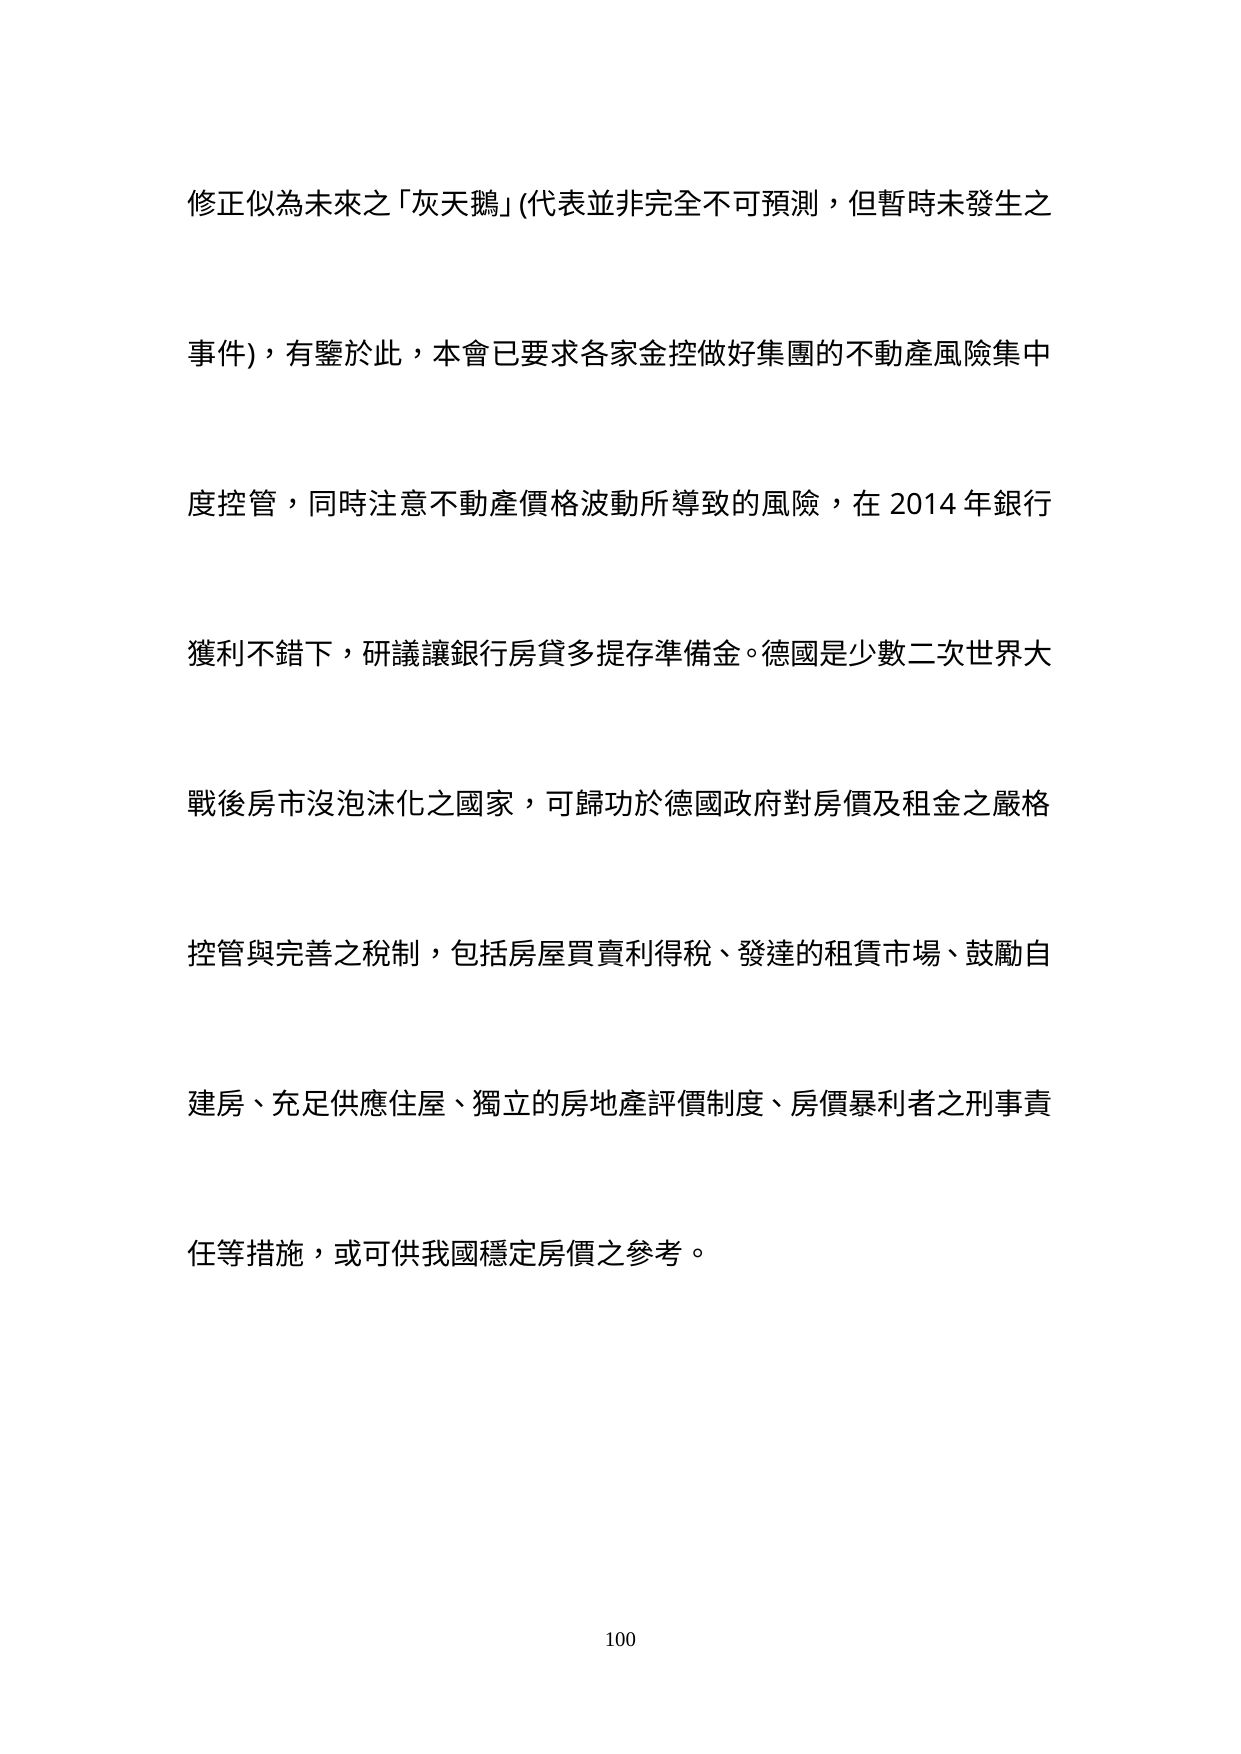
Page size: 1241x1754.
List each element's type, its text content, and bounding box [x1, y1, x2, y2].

text 修正似為未來之「灰天鵝」(代表並非完全不可預測，但暫時未發生之事件)，有鑒於此，本會已要求各家金控做好集團的不動產風險集中度控管，同時注意不動產價格波動所導致的風險，在2014年銀行獲利不錯下，研議讓銀行房貸多提存準備金。德國是少數二次世界大戰後房市沒泡沫化之國家，可歸功於德國政府對房價及租金之嚴格控管與完善之稅制，包括房屋買賣利得稅、發達的租賃市場、鼓勵自建房、充足供應住屋、獨立的房地產評價制度、房價暴利者之刑事責任等措施，或可供我國穩定房價之參考。 [187, 164, 1053, 1289]
